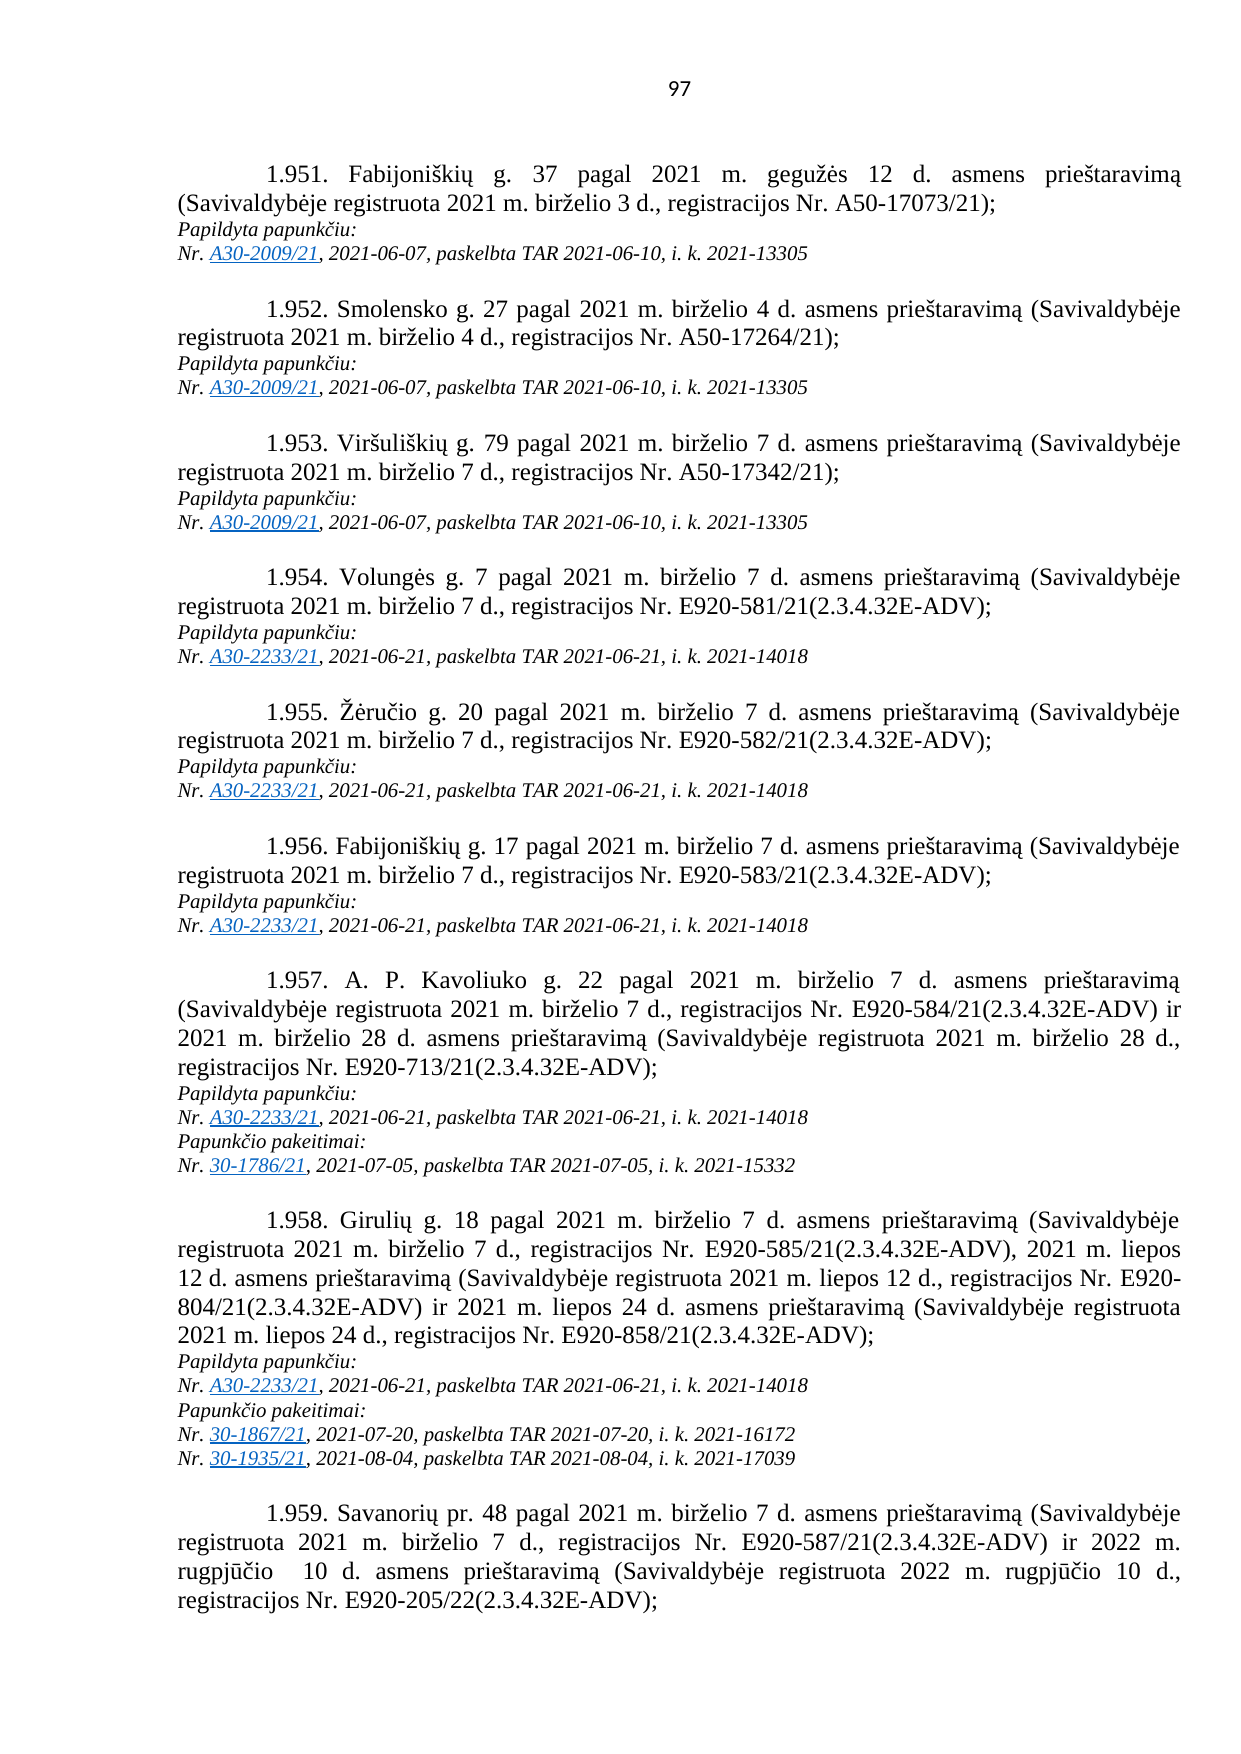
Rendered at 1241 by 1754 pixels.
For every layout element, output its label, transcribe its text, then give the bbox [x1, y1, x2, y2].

text Nr. A30-2009/21, 2021-06-07, paskelbta TAR 2021-06-10, i. k. 2021-13305 [177, 375, 1181, 399]
text Papildyta papunkčiu: [177, 620, 1181, 644]
text Papildyta papunkčiu: [177, 889, 1181, 913]
text 1.954. Volungės g. 7 pagal 2021 m. birželio 7 d. asmens prieštaravimą (Savivaldybėje registruota 2021 m. birželio 7 d., registracijos Nr. E920-581/21(2.3.4.32E-ADV); [177, 562, 1181, 620]
text Nr. A30-2233/21, 2021-06-21, paskelbta TAR 2021-06-21, i. k. 2021-14018 [177, 913, 1181, 937]
text Papunkčio pakeitimai: [177, 1397, 1181, 1422]
text Nr. A30-2009/21, 2021-06-07, paskelbta TAR 2021-06-10, i. k. 2021-13305 [177, 510, 1181, 534]
text Nr. A30-2233/21, 2021-06-21, paskelbta TAR 2021-06-21, i. k. 2021-14018 [177, 1105, 1181, 1129]
text 1.957. A. P. Kavoliuko g. 22 pagal 2021 m. birželio 7 d. asmens prieštaravimą (Savivaldybėje registruota 2021 m. birželio 7 d., registracijos Nr. E920-584/21(2.3.4.32E-ADV) ir 2021 m. birželio 28 d. asmens prieštaravimą (Savivaldybėje registruota 2021 m. birželio 28 d., registracijos Nr. E920-713/21(2.3.4.32E-ADV); [177, 966, 1181, 1081]
text Nr. 30-1867/21, 2021-07-20, paskelbta TAR 2021-07-20, i. k. 2021-16172 [177, 1422, 1181, 1446]
text Nr. A30-2233/21, 2021-06-21, paskelbta TAR 2021-06-21, i. k. 2021-14018 [177, 778, 1181, 802]
text 1.951. Fabijoniškių g. 37 pagal 2021 m. gegužės 12 d. asmens prieštaravimą (Savivaldybėje registruota 2021 m. birželio 3 d., registracijos Nr. A50-17073/21); [177, 159, 1181, 217]
text 1.956. Fabijoniškių g. 17 pagal 2021 m. birželio 7 d. asmens prieštaravimą (Savivaldybėje registruota 2021 m. birželio 7 d., registracijos Nr. E920-583/21(2.3.4.32E-ADV); [177, 831, 1181, 889]
text Papunkčio pakeitimai: [177, 1129, 1181, 1153]
text Nr. A30-2233/21, 2021-06-21, paskelbta TAR 2021-06-21, i. k. 2021-14018 [177, 644, 1181, 668]
text Nr. 30-1786/21, 2021-07-05, paskelbta TAR 2021-07-05, i. k. 2021-15332 [177, 1153, 1181, 1177]
text Papildyta papunkčiu: [177, 1081, 1181, 1105]
text 1.959. Savanorių pr. 48 pagal 2021 m. birželio 7 d. asmens prieštaravimą (Savivaldybėje registruota 2021 m. birželio 7 d., registracijos Nr. E920-587/21(2.3.4.32E-ADV) ir 2022 m. rugpjūčio 10 d. asmens prieštaravimą (Savivaldybėje registruota 2022 m. rugpjūčio 10 d., registracijos Nr. E920-205/22(2.3.4.32E-ADV); [177, 1498, 1181, 1613]
text 1.958. Girulių g. 18 pagal 2021 m. birželio 7 d. asmens prieštaravimą (Savivaldybėje registruota 2021 m. birželio 7 d., registracijos Nr. E920-585/21(2.3.4.32E-ADV), 2021 m. liepos 12 d. asmens prieštaravimą (Savivaldybėje registruota 2021 m. liepos 12 d., registracijos Nr. E920-804/21(2.3.4.32E-ADV) ir 2021 m. liepos 24 d. asmens prieštaravimą (Savivaldybėje registruota 2021 m. liepos 24 d., registracijos Nr. E920-858/21(2.3.4.32E-ADV); [177, 1206, 1181, 1349]
text 1.952. Smolensko g. 27 pagal 2021 m. birželio 4 d. asmens prieštaravimą (Savivaldybėje registruota 2021 m. birželio 4 d., registracijos Nr. A50-17264/21); [177, 294, 1181, 351]
text Papildyta papunkčiu: [177, 754, 1181, 778]
text 1.953. Viršuliškių g. 79 pagal 2021 m. birželio 7 d. asmens prieštaravimą (Savivaldybėje registruota 2021 m. birželio 7 d., registracijos Nr. A50-17342/21); [177, 428, 1181, 486]
text 1.955. Žėručio g. 20 pagal 2021 m. birželio 7 d. asmens prieštaravimą (Savivaldybėje registruota 2021 m. birželio 7 d., registracijos Nr. E920-582/21(2.3.4.32E-ADV); [177, 697, 1181, 754]
text Papildyta papunkčiu: [177, 486, 1181, 510]
text Nr. A30-2233/21, 2021-06-21, paskelbta TAR 2021-06-21, i. k. 2021-14018 [177, 1373, 1181, 1397]
text Nr. A30-2009/21, 2021-06-07, paskelbta TAR 2021-06-10, i. k. 2021-13305 [177, 241, 1181, 265]
text Papildyta papunkčiu: [177, 217, 1181, 241]
text Papildyta papunkčiu: [177, 351, 1181, 375]
text Papildyta papunkčiu: [177, 1349, 1181, 1373]
text Nr. 30-1935/21, 2021-08-04, paskelbta TAR 2021-08-04, i. k. 2021-17039 [177, 1446, 1181, 1470]
